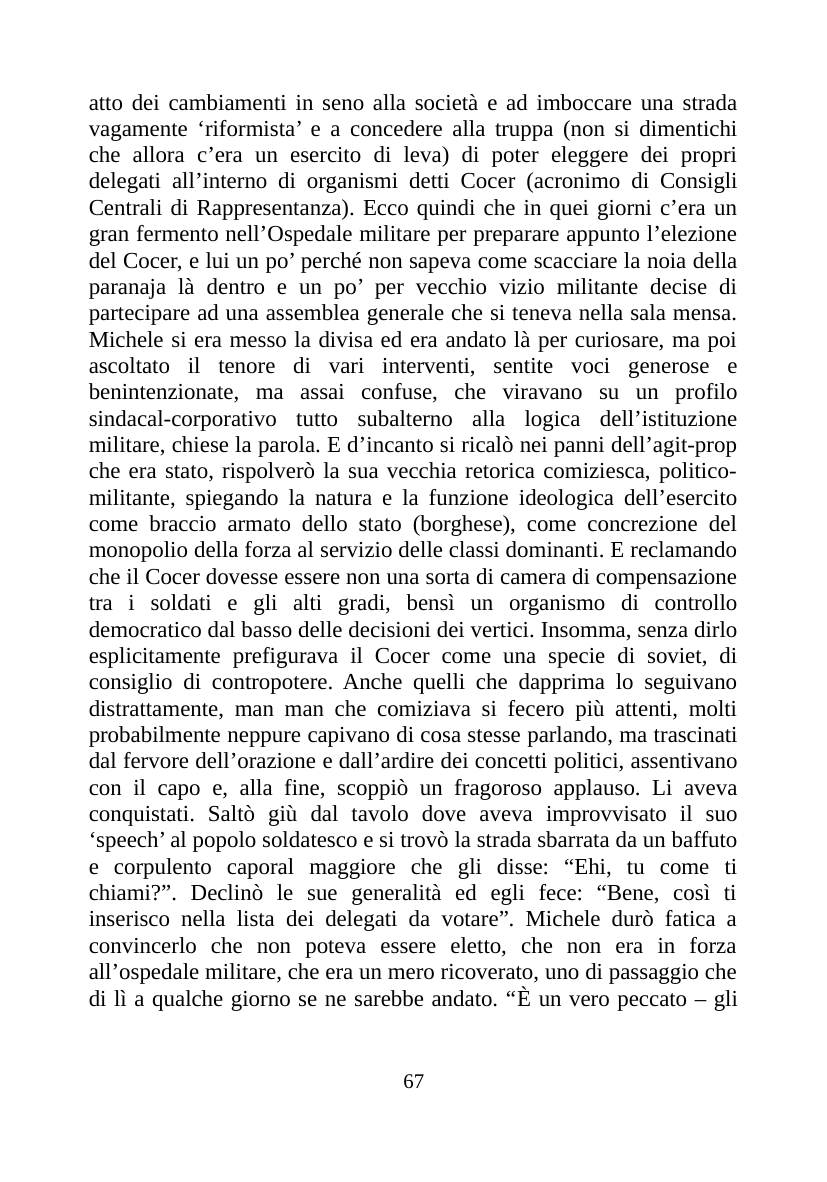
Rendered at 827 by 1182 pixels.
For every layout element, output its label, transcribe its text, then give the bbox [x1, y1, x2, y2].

text atto dei cambiamenti in seno alla società e ad imboccare una strada vagamente ‘riformista’ e a concedere alla truppa (non si dimentichi che allora c’era un esercito di leva) di poter eleggere dei propri delegati all’interno di organismi detti Cocer (acronimo di Consigli Centrali di Rappresentanza). Ecco quindi che in quei giorni c’era un gran fermento nell’Ospedale militare per preparare appunto l’elezione del Cocer, e lui un po’ perché non sapeva come scacciare la noia della paranaja là dentro e un po’ per vecchio vizio militante decise di partecipare ad una assemblea generale che si teneva nella sala mensa. Michele si era messo la divisa ed era andato là per curiosare, ma poi ascoltato il tenore di vari interventi, sentite voci generose e benintenzionate, ma assai confuse, che viravano su un profilo sindacal-corporativo tutto subalterno alla logica dell’istituzione militare, chiese la parola. E d’incanto si ricalò nei panni dell’agit-prop che era stato, rispolverò la sua vecchia retorica comiziesca, politico-militante, spiegando la natura e la funzione ideologica dell’esercito come braccio armato dello stato (borghese), come concrezione del monopolio della forza al servizio delle classi dominanti. E reclamando che il Cocer dovesse essere non una sorta di camera di compensazione tra i soldati e gli alti gradi, bensì un organismo di controllo democratico dal basso delle decisioni dei vertici. Insomma, senza dirlo esplicitamente prefigurava il Cocer come una specie di soviet, di consiglio di contropotere. Anche quelli che dapprima lo seguivano distrattamente, man man che comiziava si fecero più attenti, molti probabilmente neppure capivano di cosa stesse parlando, ma trascinati dal fervore dell’orazione e dall’ardire dei concetti politici, assentivano con il capo e, alla fine, scoppiò un fragoroso applauso. Li aveva conquistati. Saltò giù dal tavolo dove aveva improvvisato il suo ‘speech’ al popolo soldatesco e si trovò la strada sbarrata da un baffuto e corpulento caporal maggiore che gli disse: “Ehi, tu come ti chiami?”. Declinò le sue generalità ed egli fece: “Bene, così ti inserisco nella lista dei delegati da votare”. Michele durò fatica a convincerlo che non poteva essere eletto, che non era in forza all’ospedale militare, che era un mero ricoverato, uno di passaggio che di lì a qualche giorno se ne sarebbe andato. “è un vero peccato – gli [88, 88, 738, 1011]
